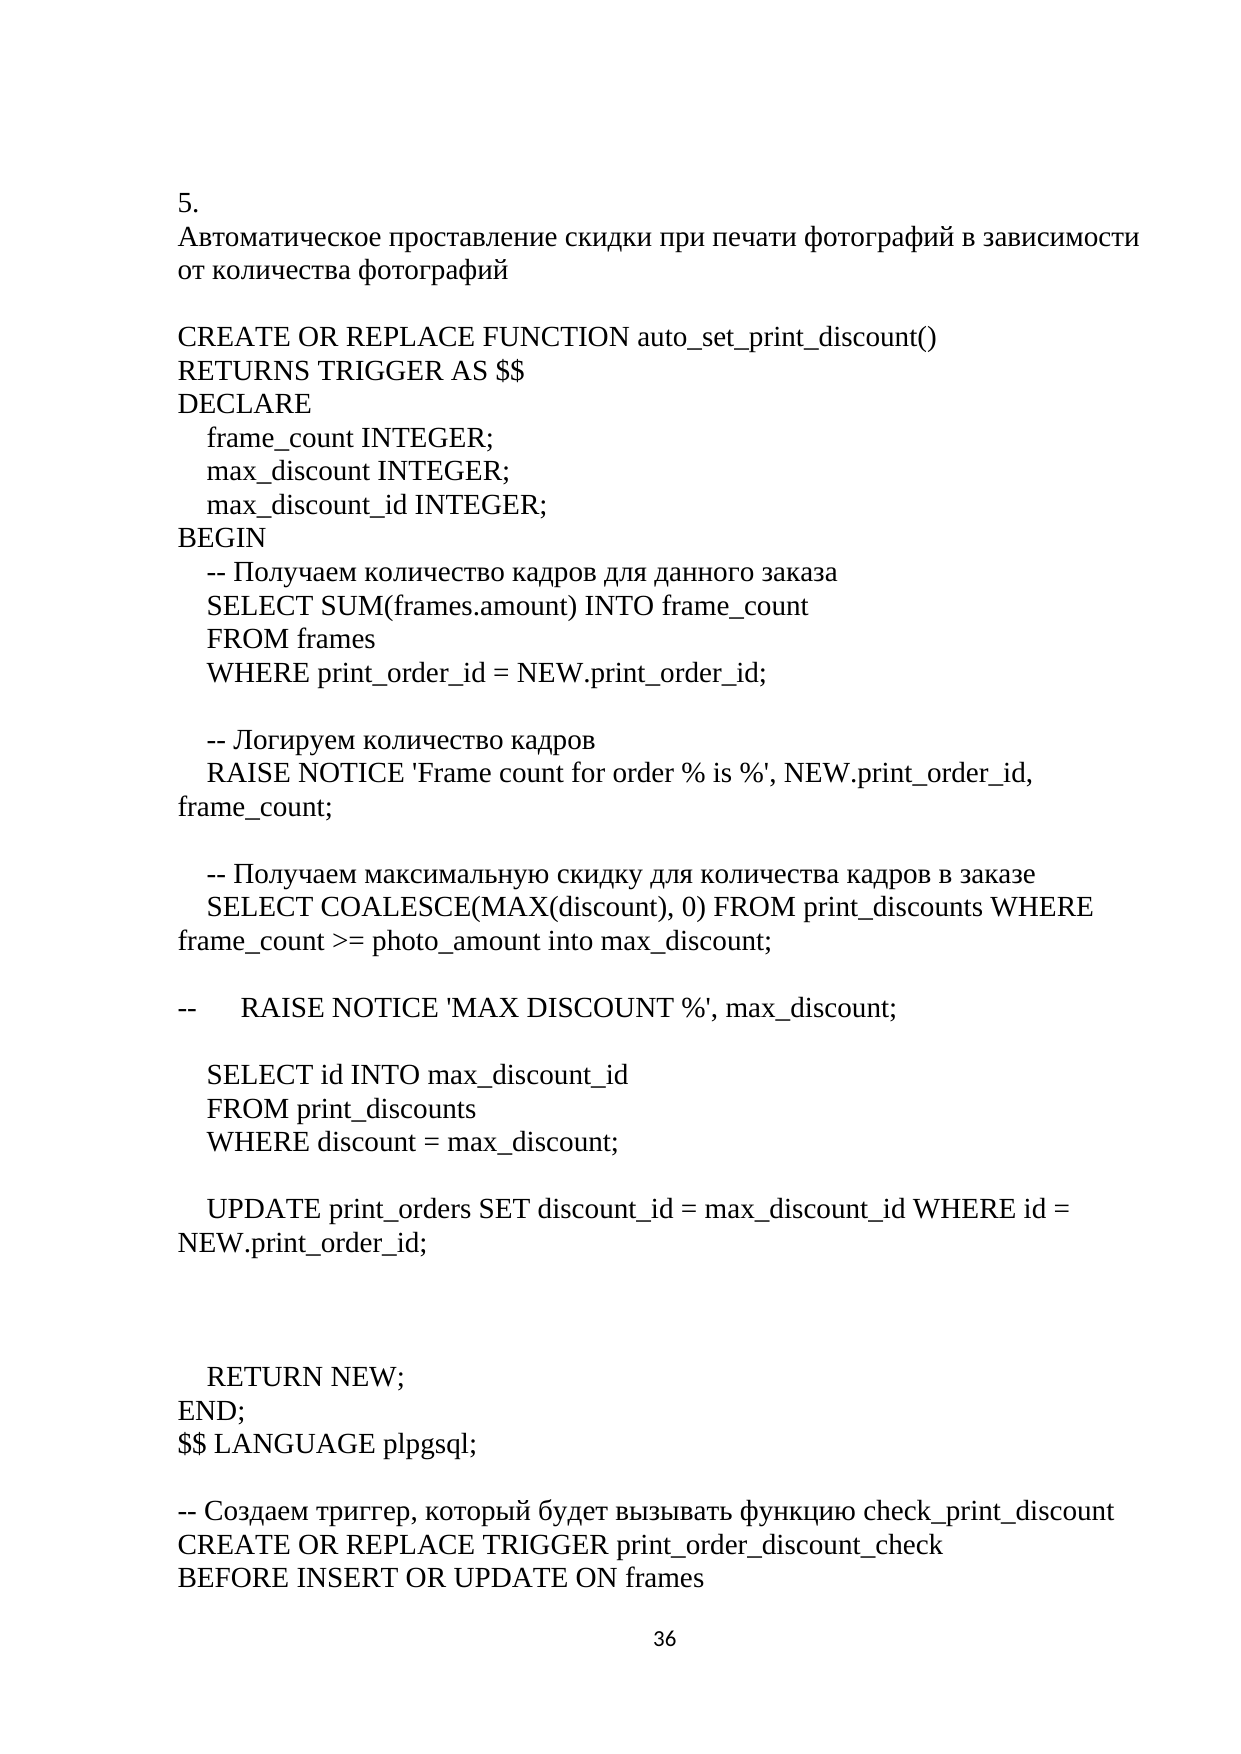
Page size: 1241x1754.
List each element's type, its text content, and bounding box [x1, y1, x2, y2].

text -- Получаем количество кадров для данного заказа [177, 554, 1152, 588]
text WHERE print_order_id = NEW.print_order_id; [177, 655, 1152, 688]
text FROM print_discounts [177, 1091, 1152, 1124]
text RAISE NOTICE 'Frame count for order % is %', NEW.print_order_id, frame_count; [177, 755, 1152, 822]
text CREATE OR REPLACE FUNCTION auto_set_print_discount() [177, 319, 1152, 353]
text SELECT SUM(frames.amount) INTO frame_count [177, 588, 1152, 621]
text BEGIN [177, 521, 1152, 554]
text SELECT COALESCE(MAX(discount), 0) FROM print_discounts WHERE frame_count >= photo_amount into max_discount; [177, 889, 1152, 957]
text max_discount INTEGER; [177, 453, 1152, 487]
text BEFORE INSERT OR UPDATE ON frames [177, 1560, 1152, 1594]
text UPDATE print_orders SET discount_id = max_discount_id WHERE id = NEW.print_order_id; [177, 1191, 1152, 1258]
text WHERE discount = max_discount; [177, 1124, 1152, 1158]
text CREATE OR REPLACE TRIGGER print_order_discount_check [177, 1527, 1152, 1560]
text SELECT id INTO max_discount_id [177, 1057, 1152, 1091]
text -- RAISE NOTICE 'MAX DISCOUNT %', max_discount; [177, 990, 1152, 1024]
text DECLARE [177, 386, 1152, 420]
text max_discount_id INTEGER; [177, 487, 1152, 521]
text FROM frames [177, 621, 1152, 655]
text 5. [177, 185, 1152, 219]
text END; [177, 1393, 1152, 1426]
text Автоматическое проставление скидки при печати фотографий в зависимости от количества фотографий [177, 219, 1152, 286]
text RETURN NEW; [177, 1359, 1152, 1393]
text -- Создаем триггер, который будет вызывать функцию check_print_discount [177, 1493, 1152, 1527]
text -- Получаем максимальную скидку для количества кадров в заказе [177, 856, 1152, 889]
text $$ LANGUAGE plpgsql; [177, 1426, 1152, 1460]
text frame_count INTEGER; [177, 420, 1152, 453]
text -- Логируем количество кадров [177, 722, 1152, 755]
text RETURNS TRIGGER AS $$ [177, 353, 1152, 386]
